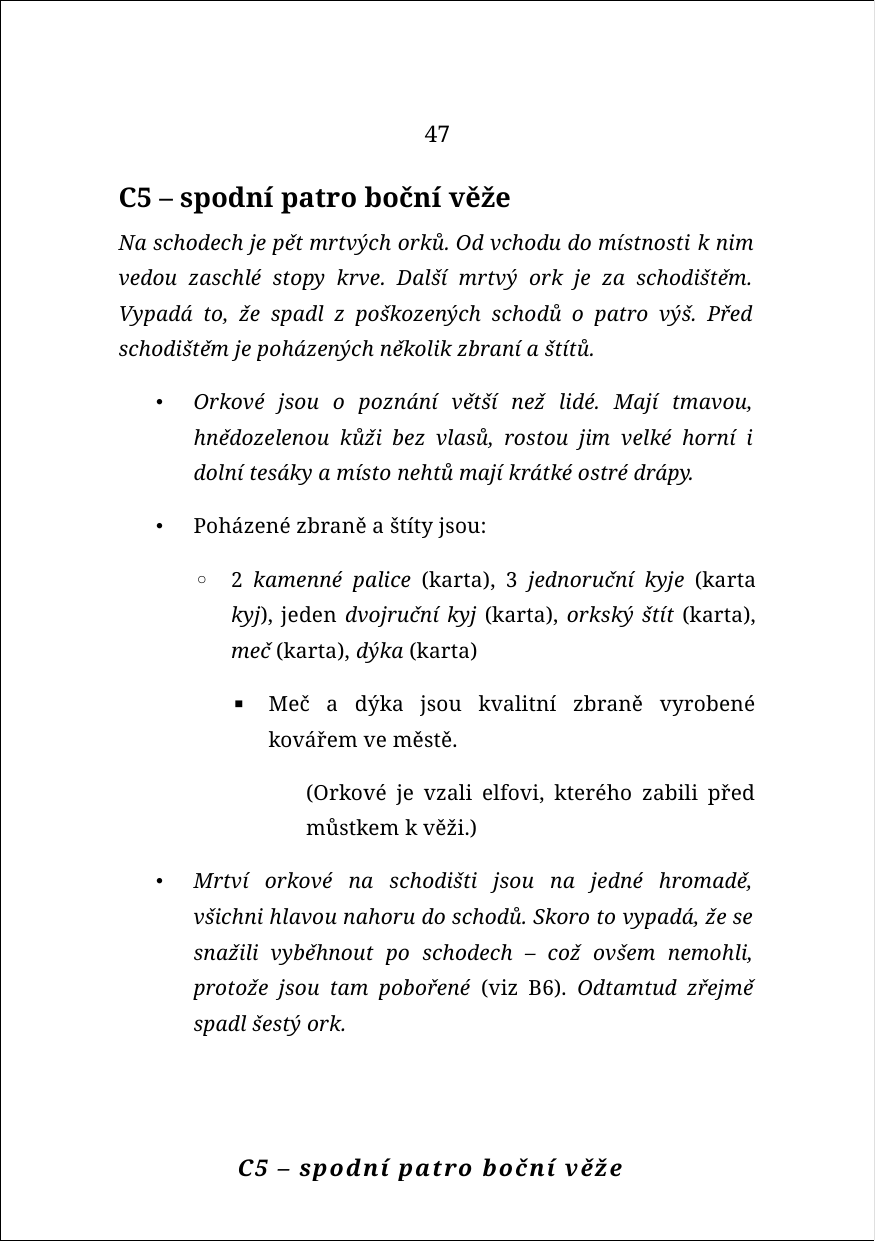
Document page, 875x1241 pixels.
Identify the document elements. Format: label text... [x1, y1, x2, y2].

list 2 kamenné palice (karta), 3 jednoruční kyje (karta kyj), jeden dvojruční kyj (karta), orkský štít (karta), meč (karta), dýka (karta) [193, 565, 756, 664]
list Poházené zbraně a štíty jsou: [156, 512, 756, 540]
list (Orkové je vzali elfovi, kterého zabili před můstkem k věži.) [268, 778, 756, 842]
text Na schodech je pět mrtvých orků. Od vchodu do místnosti k nim vedou zaschlé stopy krve. Další mrtvý ork je za schodištěm. Vypadá to, že spadl z poškozených schodů o patro výš. Před schodištěm je poházených několik zbraní a štítů. [118, 228, 756, 363]
list Orkové jsou o poznání větší než lidé. Mají tmavou, hnědozelenou kůži bez vlasů, rostou jim velké horní i dolní tesáky a místo nehtů mají krátké ostré drápy. [156, 387, 756, 487]
list Meč a dýka jsou kvalitní zbraně vyrobené kovářem ve městě. [231, 689, 756, 753]
list Mrtví orkové na schodišti jsou na jedné hromadě, všichni hlavou nahoru do schodů. Skoro to vypadá, že se snažili vyběhnout po schodech – což ovšem nemohli, protože jsou tam pobořené (viz B6). Odtamtud zřejmě spadl šestý ork. [156, 867, 756, 1037]
subtitle C5 – spodní patro boční věže [118, 179, 756, 216]
